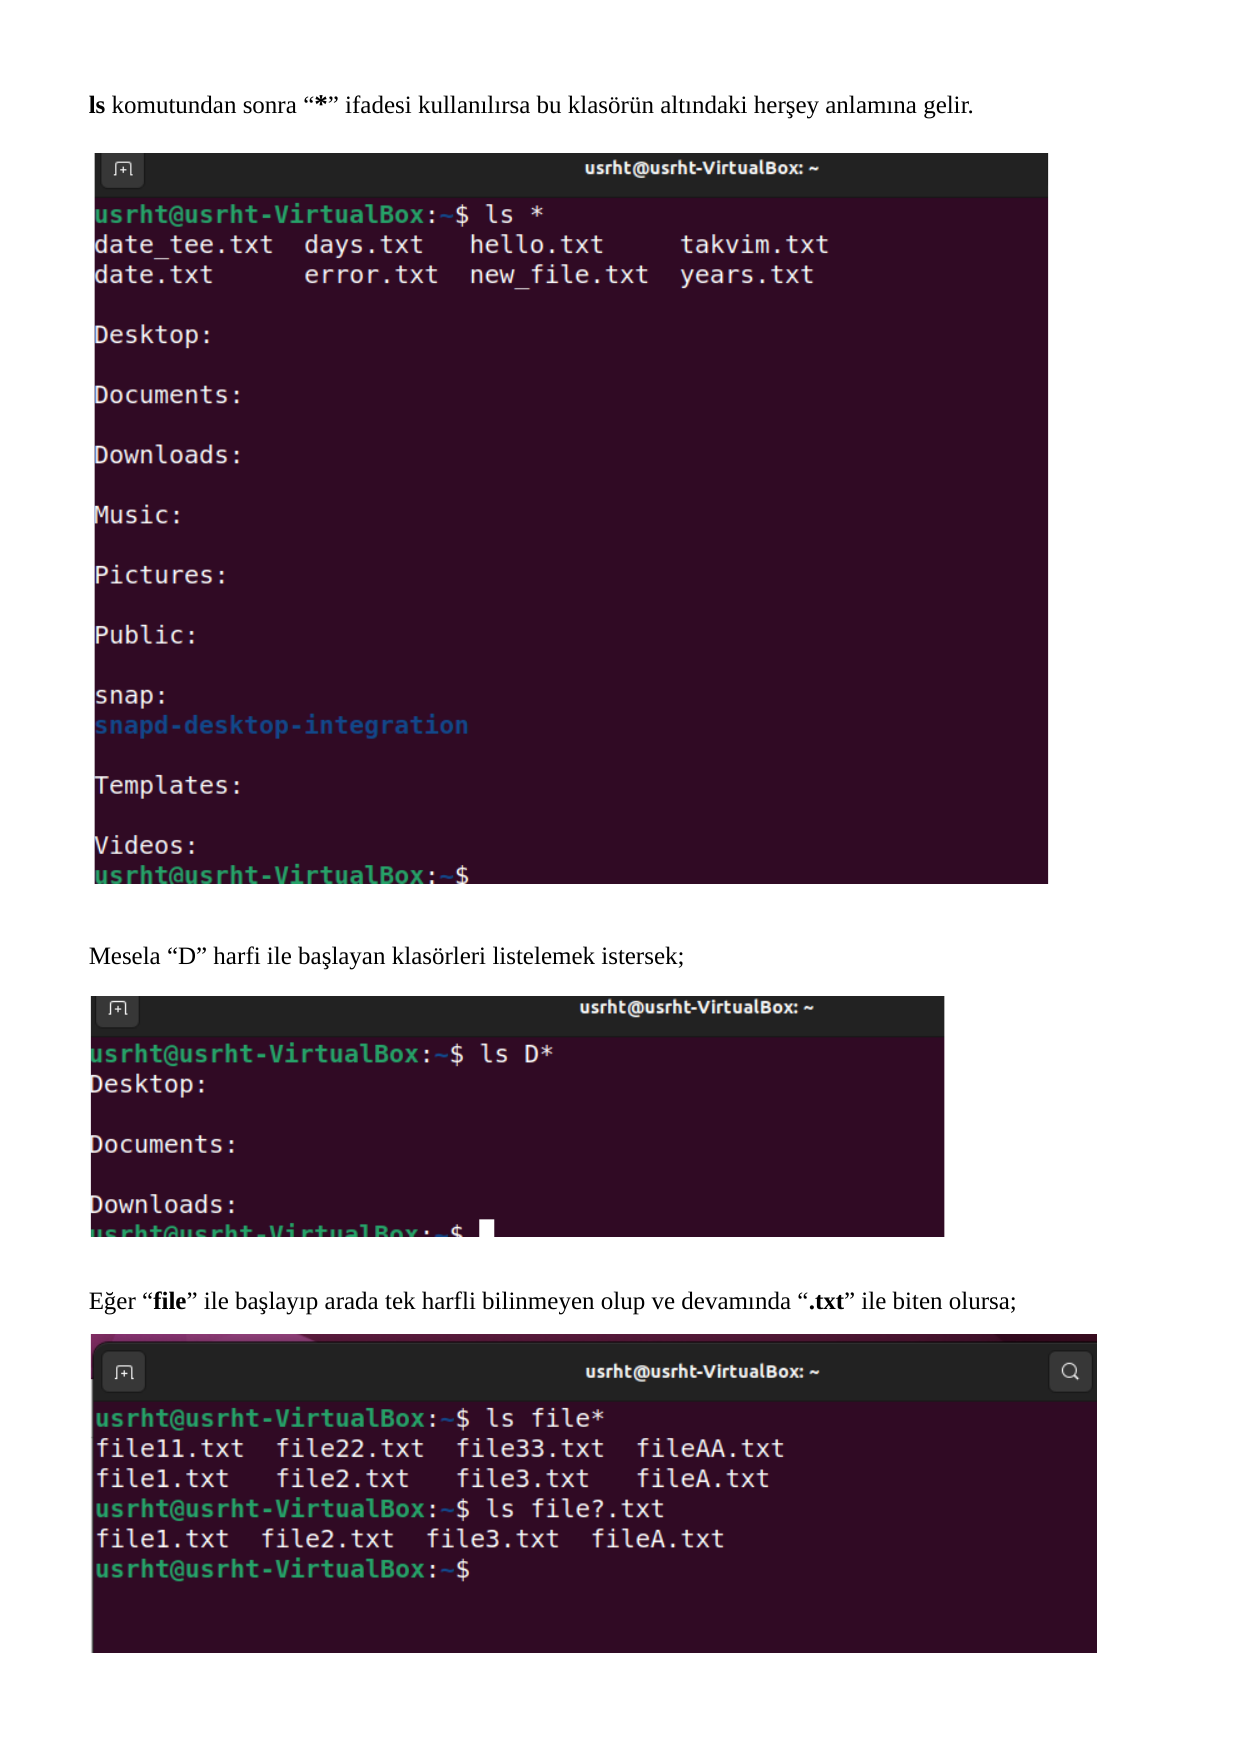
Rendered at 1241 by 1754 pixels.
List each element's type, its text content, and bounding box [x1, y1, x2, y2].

picture [94, 153, 1049, 884]
text Mesela “D” harfi ile başlayan klasörleri listelemek istersek; [88, 941, 1152, 970]
picture [90, 996, 945, 1237]
text ls komutundan sonra “*” ifadesi kullanılırsa bu klasörün altındaki herşey anlamına gelir. [88, 88, 1152, 120]
text Eğer “file” ile başlayıp arada tek harfli bilinmeyen olup ve devamında “.txt” ile biten olursa; [88, 1286, 1152, 1315]
picture [90, 1334, 1097, 1653]
